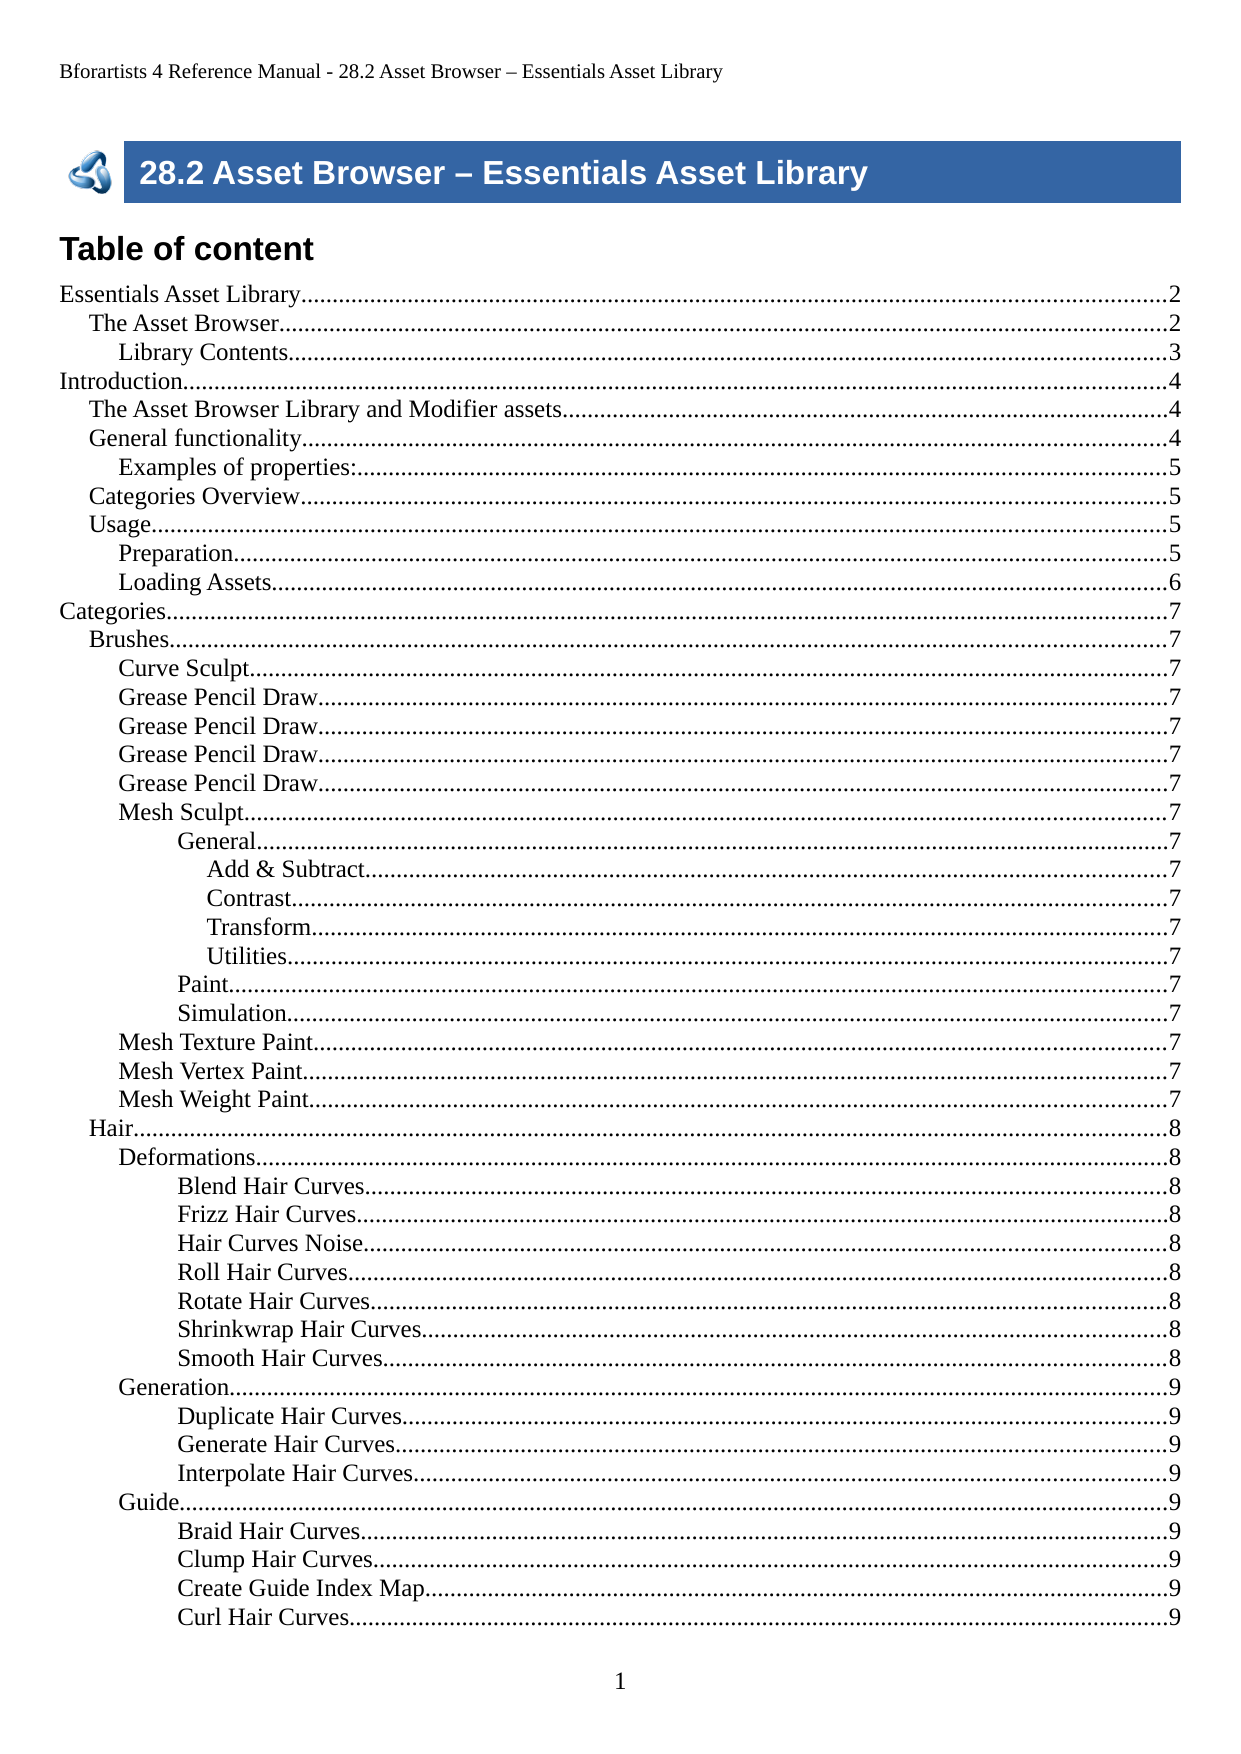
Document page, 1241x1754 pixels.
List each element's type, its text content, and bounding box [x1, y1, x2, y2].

text General functionality 4 [88, 423, 1181, 452]
text Curve Sculpt 7 [118, 653, 1181, 682]
text Introduction 4 [59, 366, 1181, 394]
subtitle Table of content [59, 228, 1181, 267]
text General 7 [177, 826, 1181, 854]
text Create Guide Index Map 9 [177, 1573, 1181, 1602]
text Simulation 7 [177, 998, 1181, 1027]
text Hair 8 [88, 1113, 1181, 1142]
table_header [59, 141, 124, 203]
text Usage 5 [88, 509, 1181, 538]
text The Asset Browser 2 [88, 308, 1181, 337]
text Transform 7 [206, 912, 1181, 941]
text Categories 7 [59, 596, 1181, 624]
text Braid Hair Curves 9 [177, 1516, 1181, 1544]
text Mesh Texture Paint 7 [118, 1027, 1181, 1056]
text Interpolate Hair Curves 9 [177, 1458, 1181, 1487]
text Clump Hair Curves 9 [177, 1544, 1181, 1573]
text Guide 9 [118, 1487, 1181, 1516]
text Duplicate Hair Curves 9 [177, 1401, 1181, 1429]
text Generate Hair Curves 9 [177, 1429, 1181, 1458]
text Blend Hair Curves 8 [177, 1171, 1181, 1199]
text Shrinkwrap Hair Curves 8 [177, 1314, 1181, 1343]
text Categories Overview 5 [88, 481, 1181, 509]
text Add & Subtract 7 [206, 854, 1181, 883]
text Examples of properties: 5 [118, 452, 1181, 481]
text Hair Curves Noise 8 [177, 1228, 1181, 1257]
text Grease Pencil Draw 7 [118, 768, 1181, 797]
text Grease Pencil Draw 7 [118, 739, 1181, 768]
text Roll Hair Curves 8 [177, 1257, 1181, 1286]
text Library Contents 3 [118, 337, 1181, 366]
text Brushes 7 [88, 624, 1181, 653]
text The Asset Browser Library and Modifier assets 4 [88, 394, 1181, 423]
text Deformations 8 [118, 1142, 1181, 1171]
text Generation 9 [118, 1372, 1181, 1401]
text Mesh Weight Paint 7 [118, 1084, 1181, 1113]
text Grease Pencil Draw 7 [118, 682, 1181, 711]
text Loading Assets 6 [118, 567, 1181, 596]
text Paint 7 [177, 969, 1181, 998]
text Preparation 5 [118, 538, 1181, 567]
text Mesh Vertex Paint 7 [118, 1056, 1181, 1084]
text Mesh Sculpt 7 [118, 797, 1181, 826]
text Utilities 7 [206, 941, 1181, 969]
text Smooth Hair Curves 8 [177, 1343, 1181, 1372]
text Grease Pencil Draw 7 [118, 711, 1181, 739]
text Frizz Hair Curves 8 [177, 1199, 1181, 1228]
text Essentials Asset Library 2 [59, 279, 1181, 308]
text Contrast 7 [206, 883, 1181, 912]
text Curl Hair Curves 9 [177, 1602, 1181, 1631]
text Rotate Hair Curves 8 [177, 1286, 1181, 1314]
table_header 28.2 Asset Browser – Essentials Asset Library [124, 141, 1181, 203]
picture [65, 147, 114, 197]
